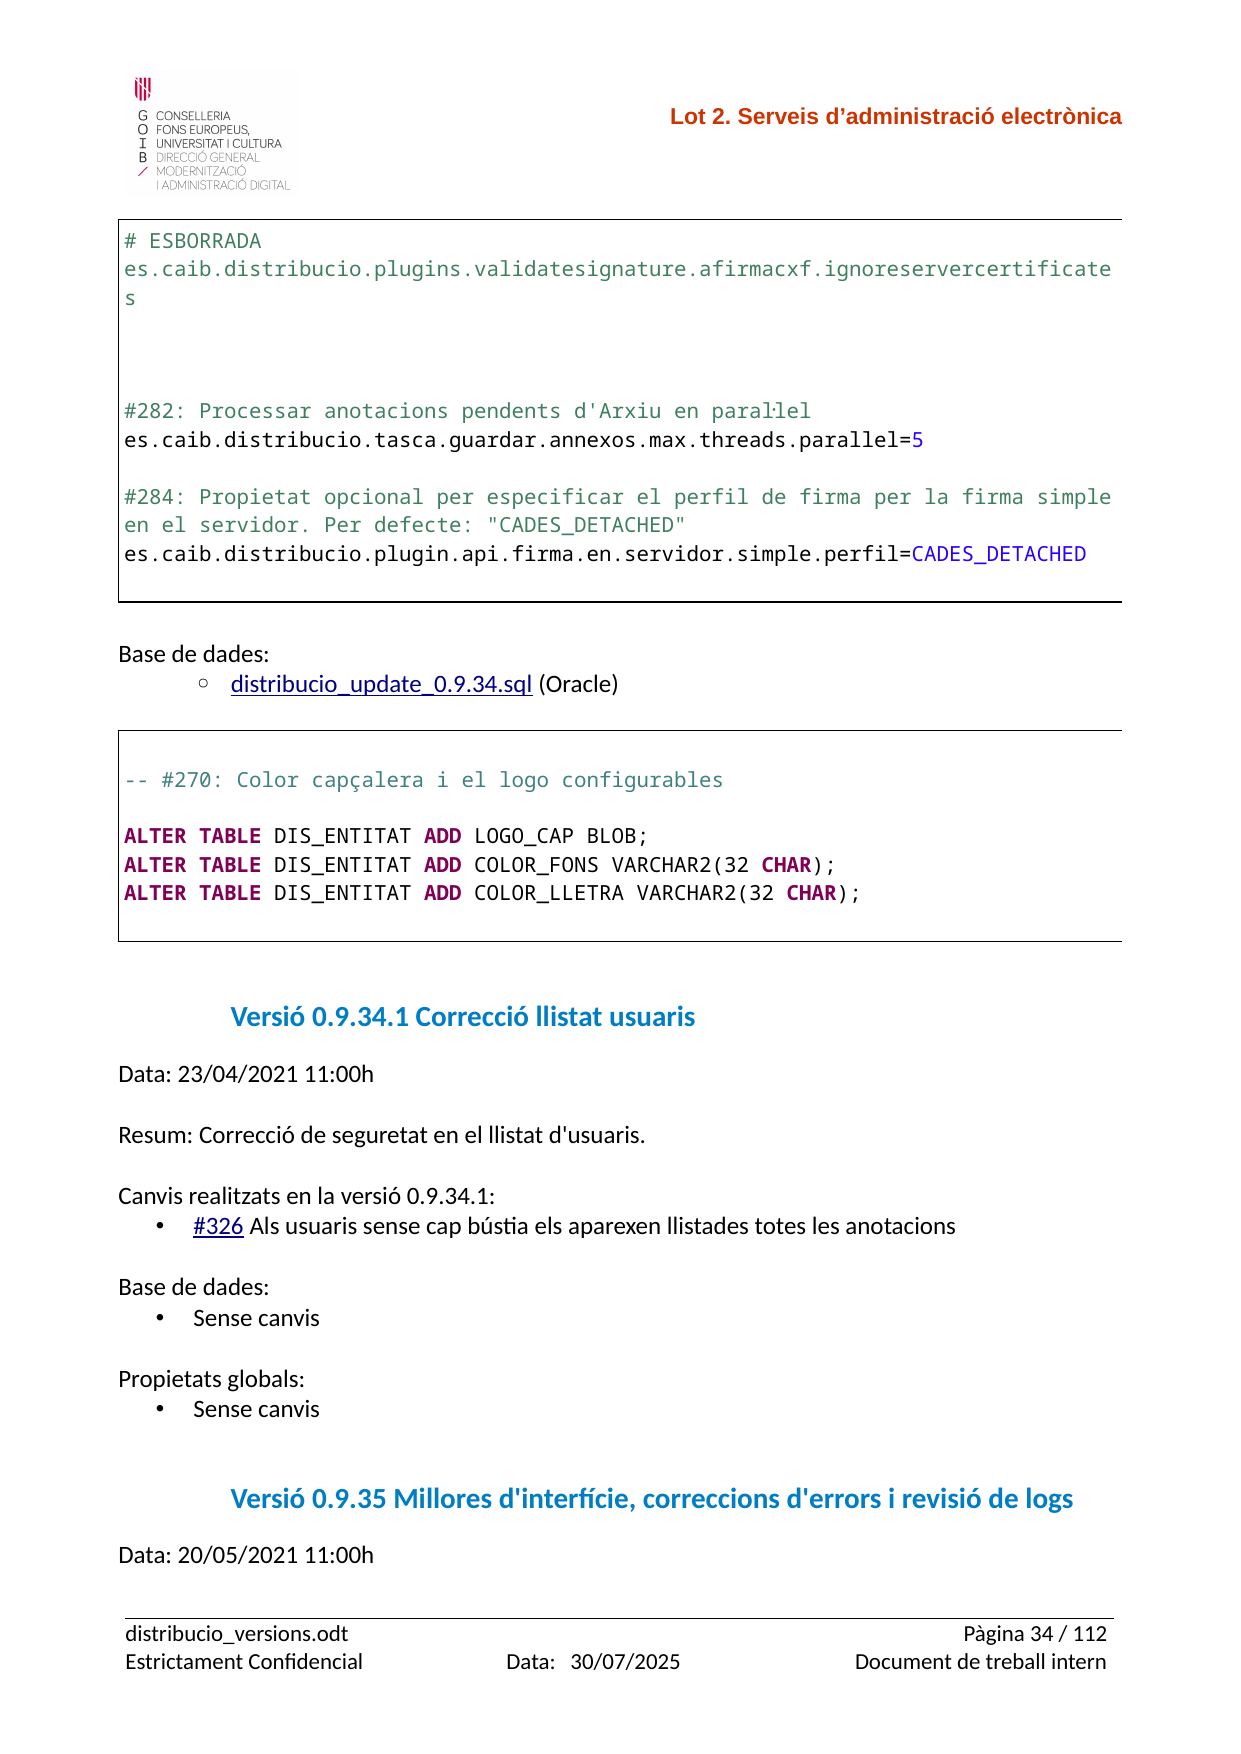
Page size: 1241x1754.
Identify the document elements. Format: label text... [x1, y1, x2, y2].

list Sense canvis [156, 1393, 1122, 1424]
text Base de dades: [118, 1271, 1122, 1302]
subtitle Versió 0.9.35 Millores d'interfície, correccions d'errors i revisió de logs [153, 1480, 1122, 1516]
text Resum: Correcció de seguretat en el llistat d'usuaris. [118, 1119, 1122, 1149]
table_header # ESBORRADA es.caib.distribucio.plugins.validatesignature.afirmacxf.ignoreservercertificates #282: Processar anotacions pendents d'Arxiu en paral·lel es.caib.distribucio.tasca.guardar.annexos.max.threads.parallel=5 #284: Propietat opcional per especificar el perfil de firma per la firma simple en el servidor. Per defecte: "CADES_DETACHED" es.caib.distribucio.plugin.api.firma.en.servidor.simple.perfil=CADES_DETACHED [119, 220, 1122, 601]
text Data: 20/05/2021 11:00h [118, 1539, 1122, 1570]
picture [126, 70, 299, 197]
text Base de dades: [118, 638, 1122, 668]
text Data: 23/04/2021 11:00h [118, 1058, 1122, 1088]
list #326 Als usuaris sense cap bústia els aparexen llistades totes les anotacions [156, 1210, 1122, 1241]
subtitle Versió 0.9.34.1 Correcció llistat usuaris [153, 998, 1122, 1034]
text Propietats globals: [118, 1363, 1122, 1393]
list Sense canvis [156, 1302, 1122, 1332]
table_header -- #270: Color capçalera i el logo configurables ALTER TABLE DIS_ENTITAT ADD LOGO_CAP BLOB; ALTER TABLE DIS_ENTITAT ADD COLOR_FONS VARCHAR2(32 CHAR); ALTER TABLE DIS_ENTITAT ADD COLOR_LLETRA VARCHAR2(32 CHAR); [119, 731, 1122, 941]
list distribucio_update_0.9.34.sql (Oracle) [193, 668, 1122, 699]
text Canvis realitzats en la versió 0.9.34.1: [118, 1180, 1122, 1210]
